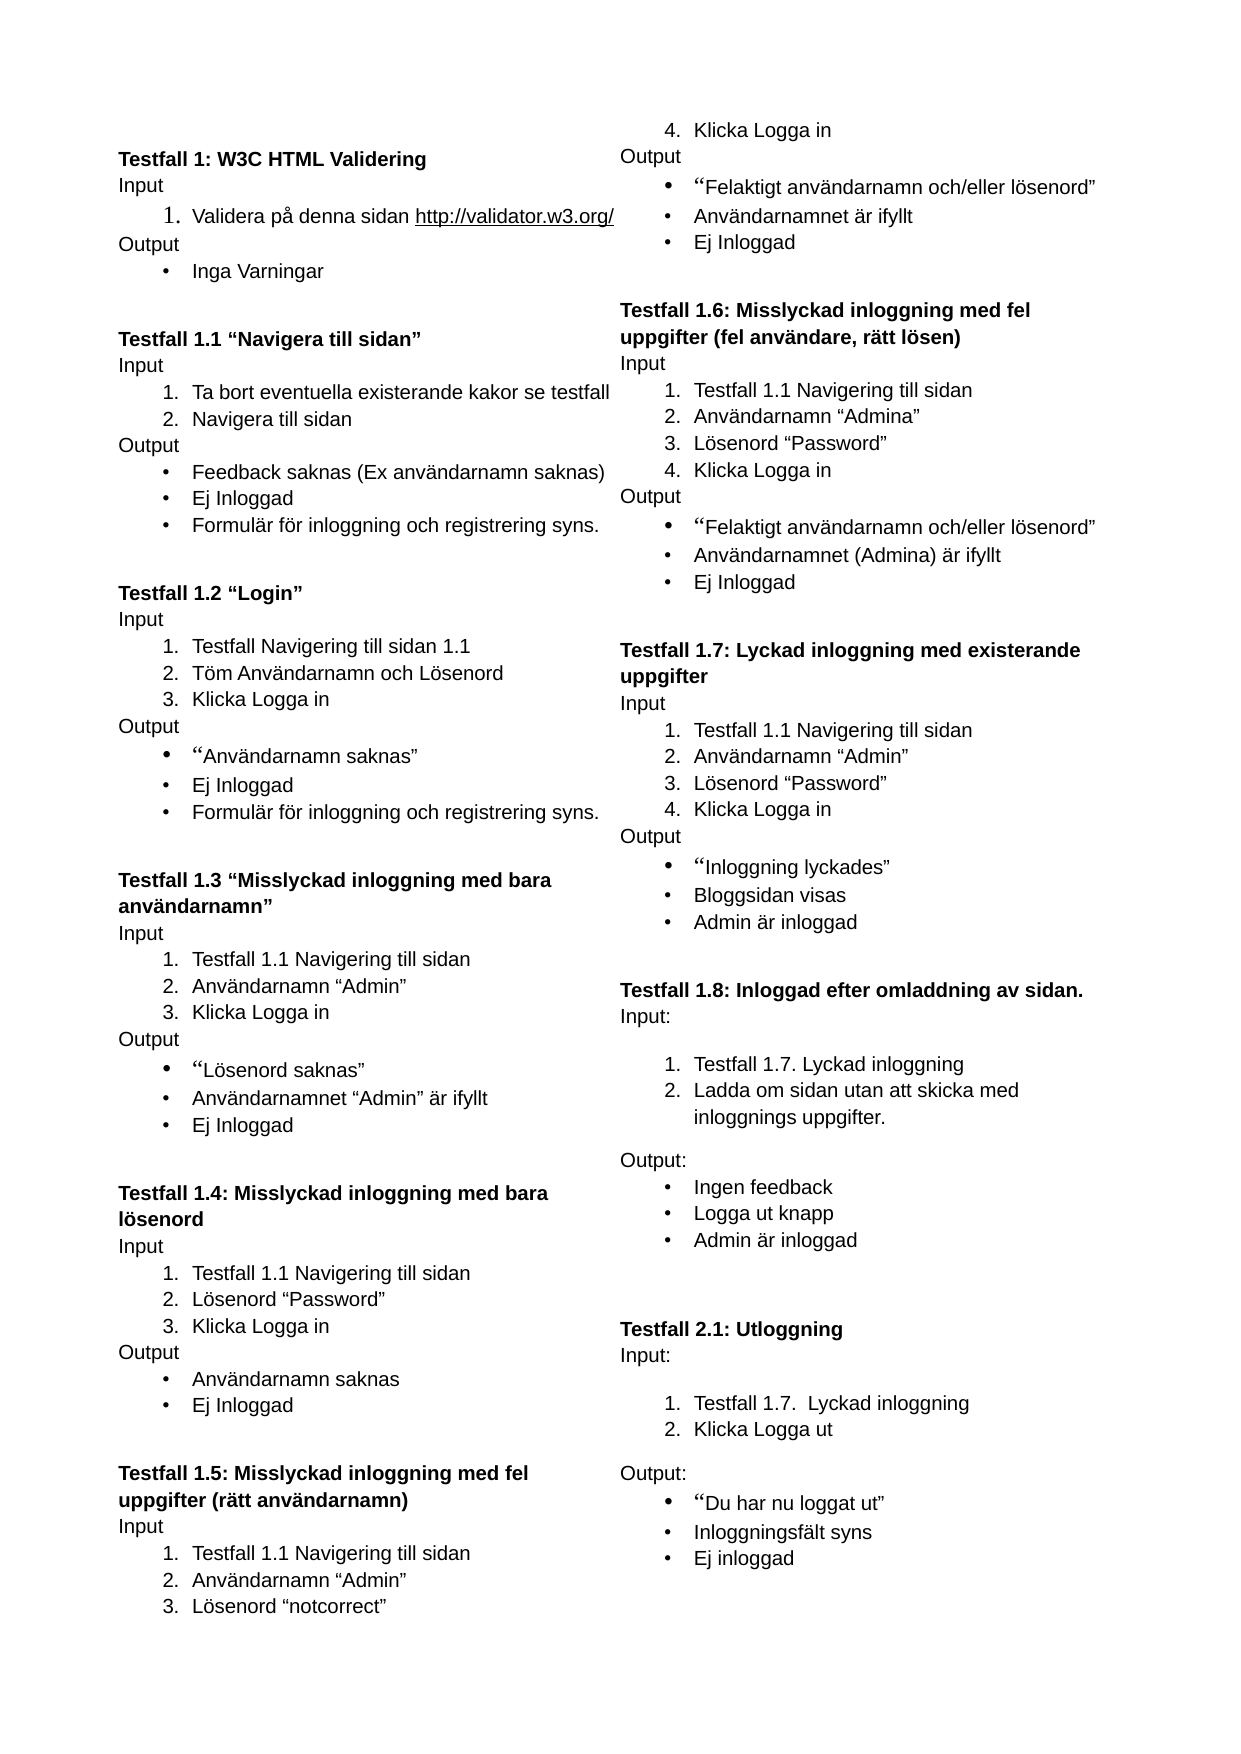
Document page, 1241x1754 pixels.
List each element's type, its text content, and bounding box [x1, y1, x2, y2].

text Output [118, 1027, 620, 1051]
text Input: [620, 1005, 1122, 1028]
list Validera på denna sidan http://validator.w3.org/ [162, 200, 620, 229]
list “Du har nu loggat ut” [664, 1487, 1122, 1516]
list Formulär för inloggning och registrering syns. [162, 513, 620, 537]
text Input [620, 352, 1122, 375]
list Feedback saknas (Ex användarnamn saknas) [162, 460, 620, 483]
text Testfall 1: W3C HTML Validering [118, 147, 620, 170]
list Bloggsidan visas [664, 883, 1122, 907]
list Ej Inloggad [664, 570, 1122, 594]
list Användarnamnet “Admin” är ifyllt [162, 1087, 620, 1110]
list Inga Varningar [162, 259, 620, 283]
list Klicka Logga in [664, 798, 1122, 821]
list Användarnamnet är ifyllt [664, 204, 1122, 227]
text Testfall 1.2 “Login” [118, 581, 620, 604]
text Input [118, 354, 620, 377]
list Testfall 1.1 Navigering till sidan [162, 1541, 620, 1565]
list Ej Inloggad [162, 487, 620, 510]
list Användarnamn “Admin” [664, 744, 1122, 768]
list Admin är inloggad [664, 910, 1122, 934]
list Användarnamn saknas [162, 1367, 620, 1391]
text Testfall 1.5: Misslyckad inloggning med fel uppgifter (rätt användarnamn) [118, 1462, 620, 1512]
text Input [118, 921, 620, 944]
text Output [118, 714, 620, 737]
list Klicka Logga in [162, 1001, 620, 1024]
text Input: [620, 1344, 1122, 1367]
list Klicka Logga ut [664, 1418, 1122, 1441]
list “Lösenord saknas” [162, 1054, 620, 1083]
list Testfall 1.7. Lyckad inloggning [664, 1391, 1122, 1414]
list Ingen feedback [664, 1175, 1122, 1198]
text Input [118, 1234, 620, 1258]
subtitle Testfall 2.1: Utloggning [620, 1317, 1122, 1340]
list Klicka Logga in [664, 458, 1122, 481]
list Lösenord “Password” [664, 771, 1122, 794]
text Output [118, 233, 620, 256]
text Testfall 1.4: Misslyckad inloggning med bara lösenord [118, 1181, 620, 1231]
list Admin är inloggad [664, 1228, 1122, 1252]
list “Felaktigt användarnamn och/eller lösenord” [664, 511, 1122, 540]
list Logga ut knapp [664, 1202, 1122, 1225]
list “Inloggning lyckades” [664, 851, 1122, 879]
list Lösenord “notcorrect” [162, 1594, 620, 1618]
list Klicka Logga in [162, 1314, 620, 1337]
list Ej Inloggad [162, 773, 620, 797]
subtitle Output: [620, 1148, 1122, 1172]
list Ej Inloggad [162, 1113, 620, 1137]
list Användarnamn “Admin” [162, 1568, 620, 1591]
list Testfall Navigering till sidan 1.1 [162, 634, 620, 658]
list Testfall 1.7. Lyckad inloggning [664, 1052, 1122, 1075]
list Ladda om sidan utan att skicka med inloggnings uppgifter. [664, 1079, 1122, 1128]
list Användarnamn “Admin” [162, 974, 620, 997]
list Testfall 1.1 Navigering till sidan [664, 718, 1122, 741]
text Testfall 1.7: Lyckad inloggning med existerande uppgifter [620, 638, 1122, 688]
list Ej Inloggad [664, 231, 1122, 254]
list “Felaktigt användarnamn och/eller lösenord” [664, 171, 1122, 200]
list Testfall 1.1 Navigering till sidan [162, 948, 620, 971]
text Output [620, 484, 1122, 508]
subtitle Output: [620, 1461, 1122, 1484]
list Användarnamn “Admina” [664, 405, 1122, 428]
list Lösenord “Password” [162, 1287, 620, 1311]
text Input [118, 173, 620, 197]
list Lösenord “Password” [664, 431, 1122, 455]
text Input [620, 691, 1122, 715]
list Testfall 1.1 Navigering till sidan [162, 1261, 620, 1284]
list Ej Inloggad [162, 1394, 620, 1417]
text Testfall 1.6: Misslyckad inloggning med fel uppgifter (fel användare, rätt lösen) [620, 298, 1122, 348]
text Output [620, 145, 1122, 168]
text Output [118, 433, 620, 457]
list Navigera till sidan [162, 407, 620, 430]
text Input [118, 608, 620, 631]
list Ej inloggad [664, 1547, 1122, 1570]
list “Användarnamn saknas” [162, 741, 620, 769]
list Klicka Logga in [664, 118, 1122, 141]
text Testfall 1.1 “Navigera till sidan” [118, 327, 620, 351]
list Inloggningsfält syns [664, 1520, 1122, 1543]
list Klicka Logga in [162, 687, 620, 711]
list Töm Användarnamn och Lösenord [162, 661, 620, 684]
list Användarnamnet (Admina) är ifyllt [664, 544, 1122, 567]
list Ta bort eventuella existerande kakor se testfall [162, 380, 620, 404]
list Formulär för inloggning och registrering syns. [162, 800, 620, 823]
text Testfall 1.3 “Misslyckad inloggning med bara användarnamn” [118, 868, 620, 918]
text Input [118, 1515, 620, 1538]
list Testfall 1.1 Navigering till sidan [664, 378, 1122, 402]
text Testfall 1.8: Inloggad efter omladdning av sidan. [620, 978, 1122, 1001]
text Output [118, 1341, 620, 1364]
text Output [620, 824, 1122, 848]
